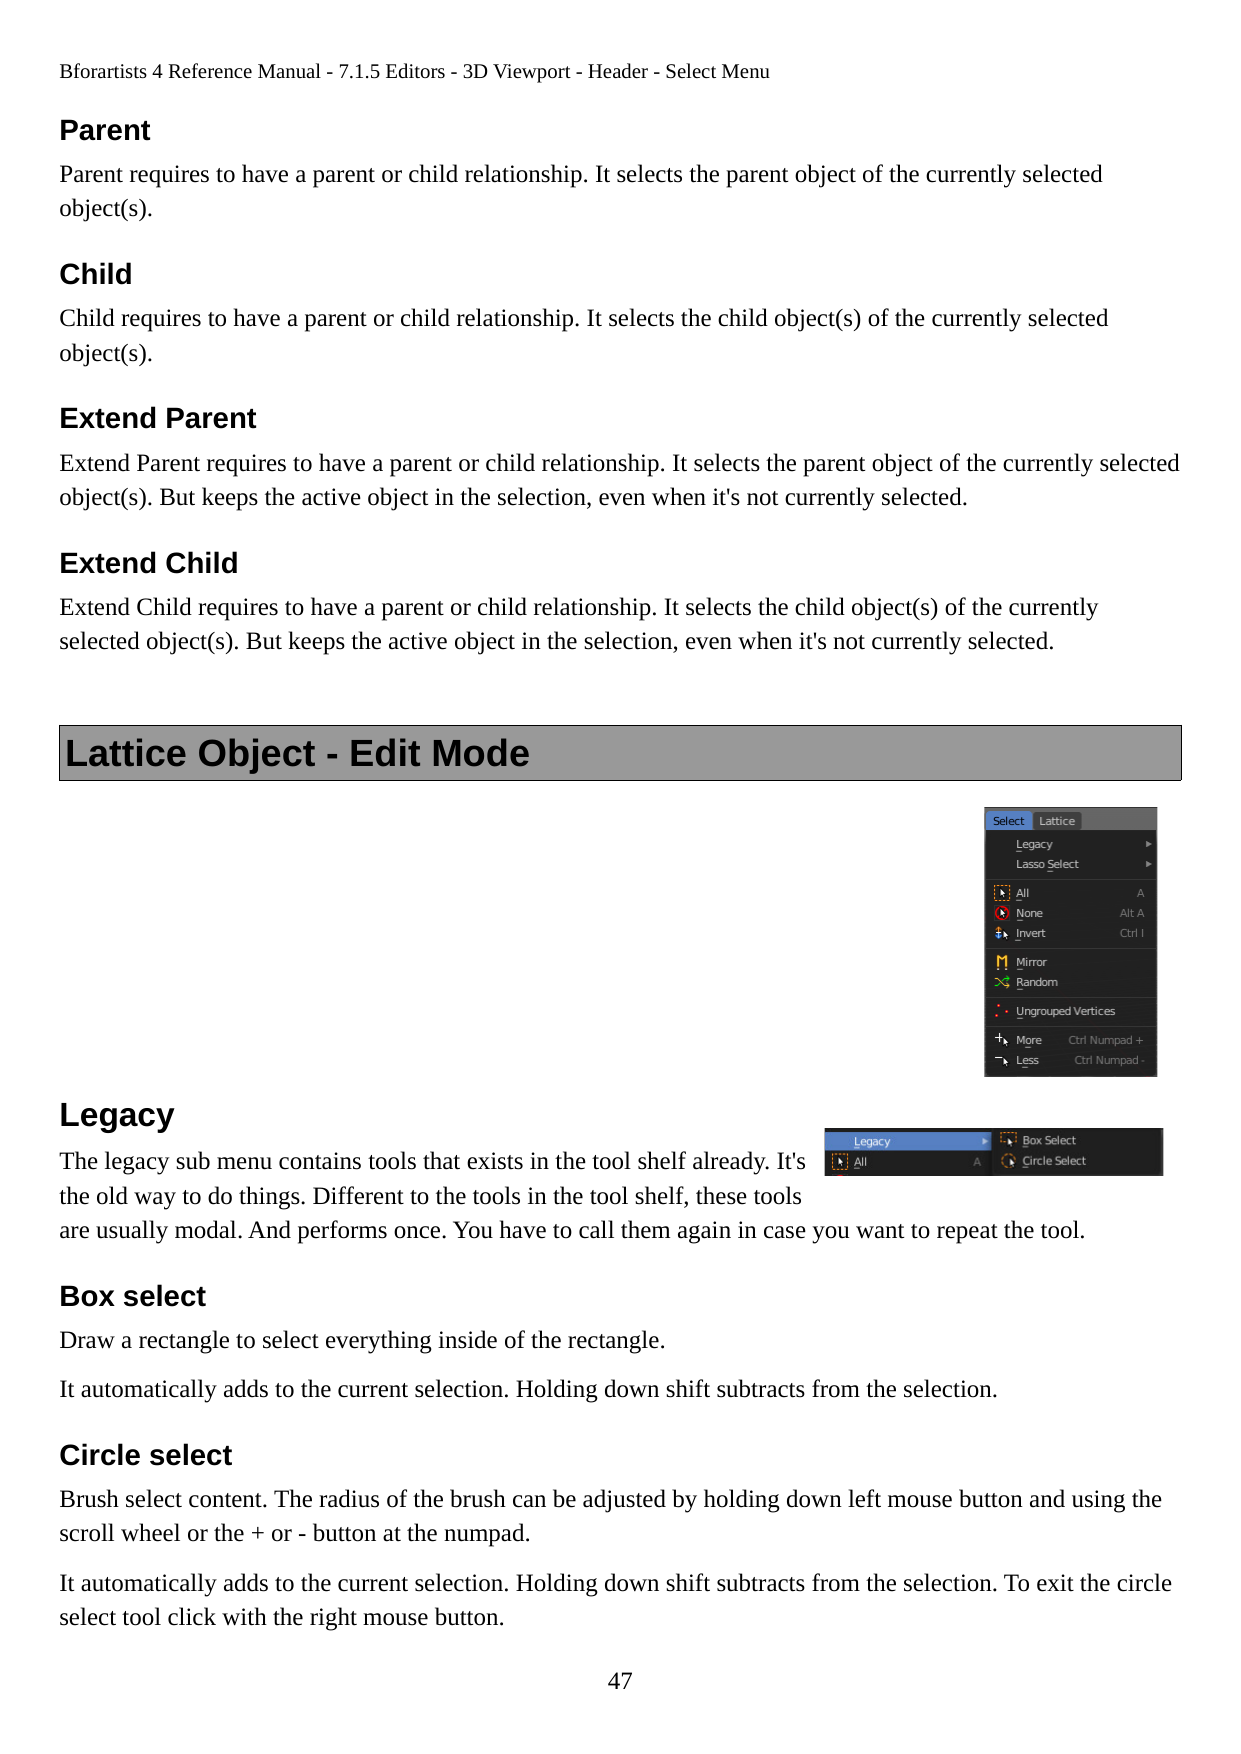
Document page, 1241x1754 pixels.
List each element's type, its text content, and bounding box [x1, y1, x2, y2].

text Brush select content. The radius of the brush can be adjusted by holding down left mouse button and using the scroll wheel or the + or - button at the numpad. [59, 1484, 1181, 1547]
picture [824, 1128, 1164, 1176]
subtitle Box select [59, 1279, 1181, 1313]
table_header Lattice Object - Edit Mode [60, 726, 1181, 780]
text It automatically adds to the current selection. Holding down shift subtracts from the selection. [59, 1374, 1181, 1403]
text Extend Child requires to have a parent or child relationship. It selects the child object(s) of the currently selected object(s). But keeps the active object in the selection, even when it's not currently selected. [59, 592, 1181, 655]
text Extend Parent requires to have a parent or child relationship. It selects the parent object of the currently selected object(s). But keeps the active object in the selection, even when it's not currently selected. [59, 448, 1181, 511]
text Draw a rectangle to select everything inside of the rectangle. [59, 1325, 1181, 1354]
text It automatically adds to the current selection. Holding down shift subtracts from the selection. To exit the circle select tool click with the right mouse button. [59, 1568, 1181, 1631]
subtitle Parent [59, 113, 1181, 146]
picture [984, 807, 1158, 1077]
subtitle Extend Parent [59, 401, 1181, 435]
subtitle Extend Child [59, 546, 1181, 579]
text Parent requires to have a parent or child relationship. It selects the parent object of the currently selected object(s). [59, 159, 1181, 222]
subtitle Child [59, 257, 1181, 291]
subtitle Legacy [59, 1095, 1181, 1134]
text Child requires to have a parent or child relationship. It selects the child object(s) of the currently selected object(s). [59, 303, 1181, 366]
subtitle Circle select [59, 1438, 1181, 1472]
text The legacy sub menu contains tools that exists in the tool shelf already. It's the old way to do things. Different to the tools in the tool shelf, these tools are usually modal. And performs once. You have to call them again in case you want to repeat the tool. [59, 1146, 1181, 1244]
